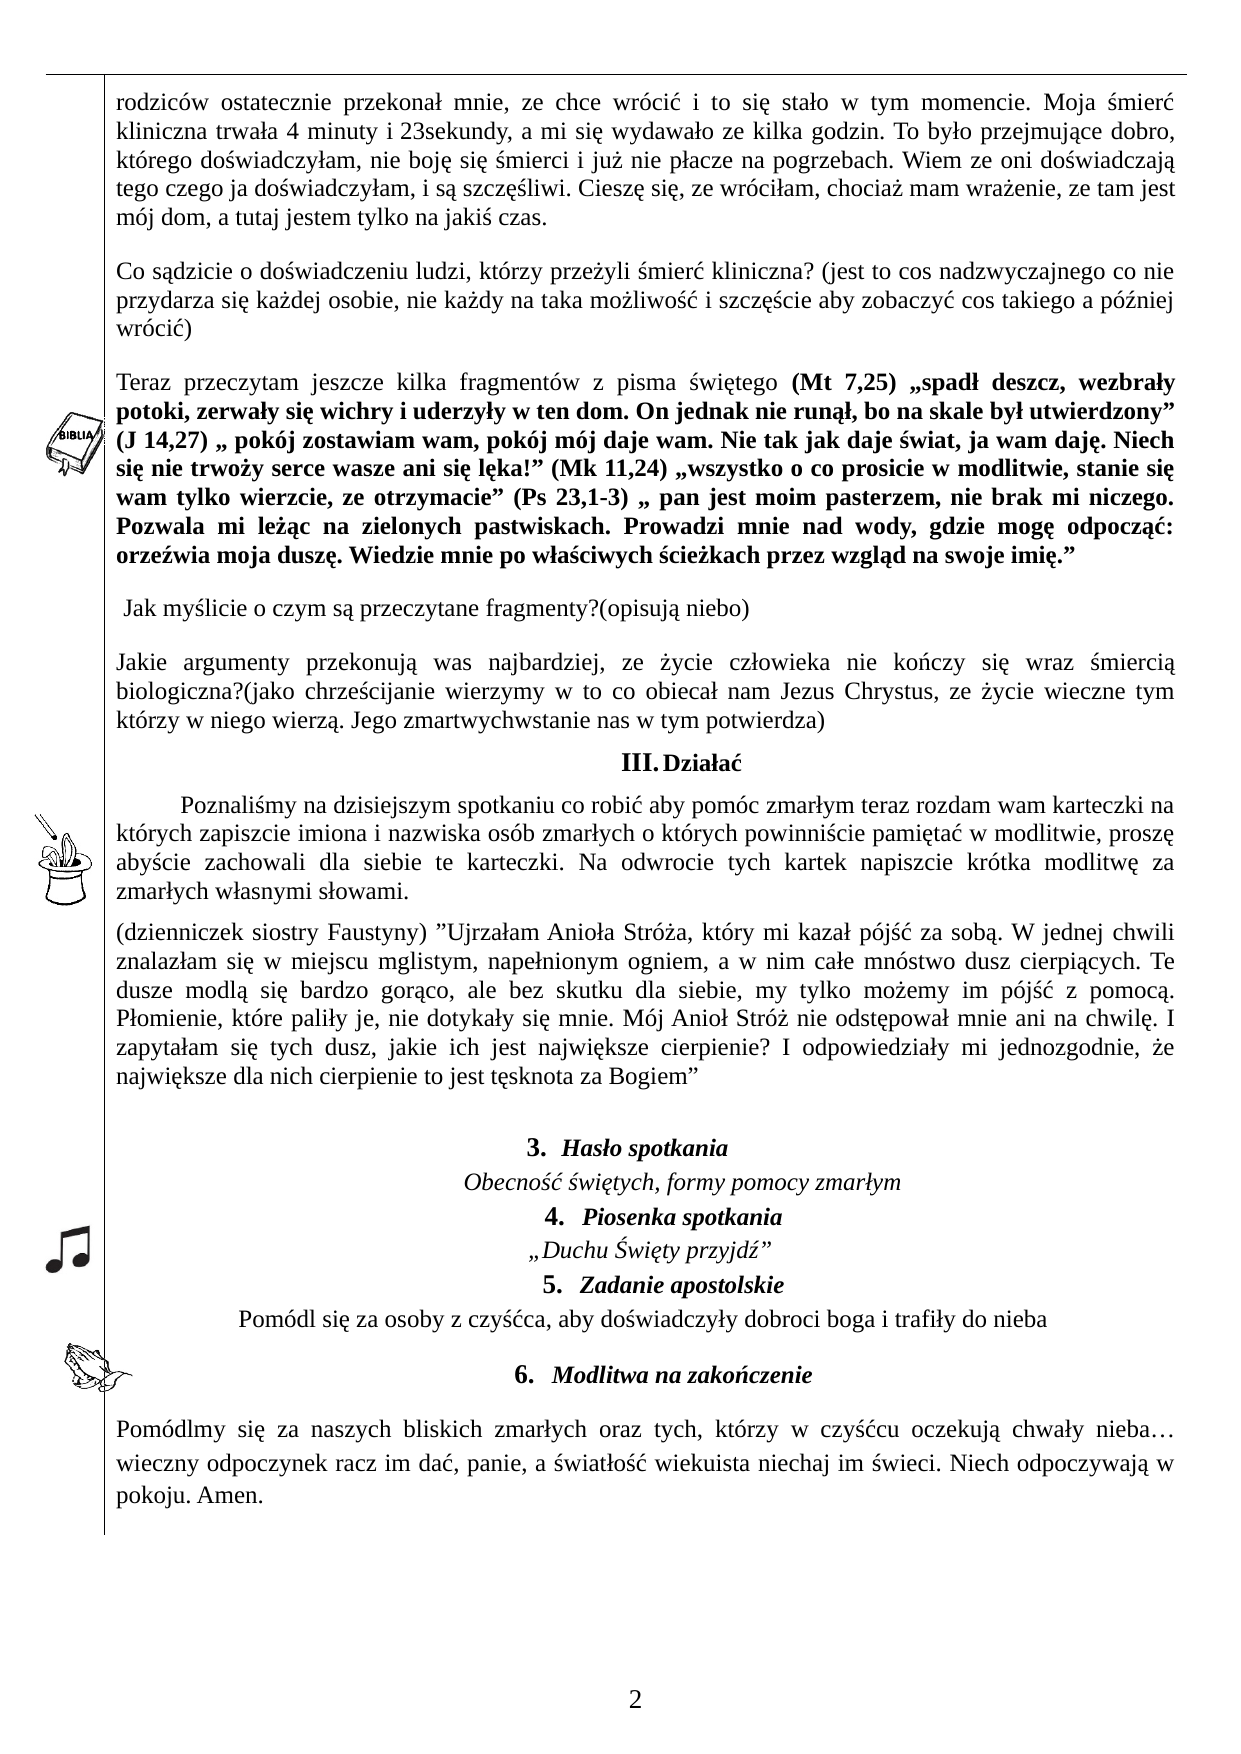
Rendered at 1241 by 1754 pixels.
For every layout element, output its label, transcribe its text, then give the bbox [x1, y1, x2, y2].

table_cell [76, 1353, 104, 1379]
table_cell rodziców ostatecznie przekonał mnie, ze chce wrócić i to się stało w tym momencie. Moja śmierć kliniczna trwała 4 minuty i 23sekundy, a mi się wydawało ze kilka godzin. To było przejmujące dobro, którego doświadczyłam, nie boję się śmierci i już nie płacze na pogrzebach. Wiem ze oni doświadczają tego czego ja doświadczyłam, i są szczęśliwi. Cieszę się, ze wróciłam, chociaż mam wrażenie, ze tam jest mój dom, a tutaj jestem tylko na jakiś czas. Co sądzicie o doświadczeniu ludzi, którzy przeżyli śmierć kliniczna? (jest to cos nadzwyczajnego co nie przydarza się każdej osobie, nie każdy na taka możliwość i szczęście aby zobaczyć cos takiego a później wrócić) Teraz przeczytam jeszcze kilka fragmentów z pisma świętego (Mt 7,25) „spadł deszcz, wezbrały potoki, zerwały się wichry i uderzyły w ten dom. On jednak nie runął, bo na skale był utwierdzony” (J 14,27) „ pokój zostawiam wam, pokój mój daje wam. Nie tak jak daje świat, ja wam daję. Niech się nie trwoży serce wasze ani się lęka!” (Mk 11,24) „wszystko o co prosicie w modlitwie, stanie się wam tylko wierzcie, ze otrzymacie” (Ps 23,1-3) „ pan jest moim pasterzem, nie brak mi niczego. Pozwala mi leżąc na zielonych pastwiskach. Prowadzi mnie nad wody, gdzie mogę odpocząć: orzeźwia moja duszę. Wiedzie mnie po właściwych ścieżkach przez wzgląd na swoje imię.” Jak myślicie o czym są przeczytane fragmenty?(opisują niebo) Jakie argumenty przekonują was najbardziej, ze życie człowieka nie kończy się wraz śmiercią biologiczna?(jako chrześcijanie wierzymy w to co obiecał nam Jezus Chrystus, ze życie wieczne tym którzy w niego wierzą. Jego zmartwychwstanie nas w tym potwierdza) Działać Poznaliśmy na dzisiejszym spotkaniu co robić aby pomóc zmarłym teraz rozdam wam karteczki na których zapiszcie imiona i nazwiska osób zmarłych o których powinniście pamiętać w modlitwie, proszę abyście zachowali dla siebie te karteczki. Na odwrocie tych kartek napiszcie krótka modlitwę za zmarłych własnymi słowami. (dzienniczek siostry Faustyny) ”Ujrzałam Anioła Stróża, który mi kazał pójść za sobą. W jednej chwili znalazłam się w miejscu mglistym, napełnionym ogniem, a w nim całe mnóstwo dusz cierpiących. Te dusze modlą się bardzo gorąco, ale bez skutku dla siebie, my tylko możemy im pójść z pomocą. Płomienie, które paliły je, nie dotykały się mnie. Mój Anioł Stróż nie odstępował mnie ani na chwilę. I zapytałam się tych dusz, jakie ich jest największe cierpienie? I odpowiedziały mi jednozgodnie, że największe dla nich cierpienie to jest tęsknota za Bogiem” Hasło spotkania Obecność świętych, formy pomocy zmarłym Piosenka spotkania „Duchu Święty przyjdź” Zadanie apostolskie Pomódl się za osoby z czyśćca, aby doświadczyły dobroci boga i trafiły do nieba Modlitwa na zakończenie Pomódlmy się za naszych bliskich zmarłych oraz tych, którzy w czyśćcu oczekują chwały nieba… wieczny odpoczynek racz im dać, panie, a światłość wiekuista niechaj im świeci. Niech odpoczywają w pokoju. Amen. [105, 75, 1187, 1535]
table_cell [82, 1379, 96, 1387]
table_cell [78, 856, 88, 870]
table_cell [67, 1355, 87, 1383]
table_cell [46, 75, 104, 441]
table_cell [49, 878, 83, 903]
table_cell [64, 1236, 87, 1261]
table_cell [66, 417, 100, 430]
table_cell [55, 439, 90, 458]
table_cell [51, 841, 60, 848]
table_cell [46, 442, 104, 1535]
